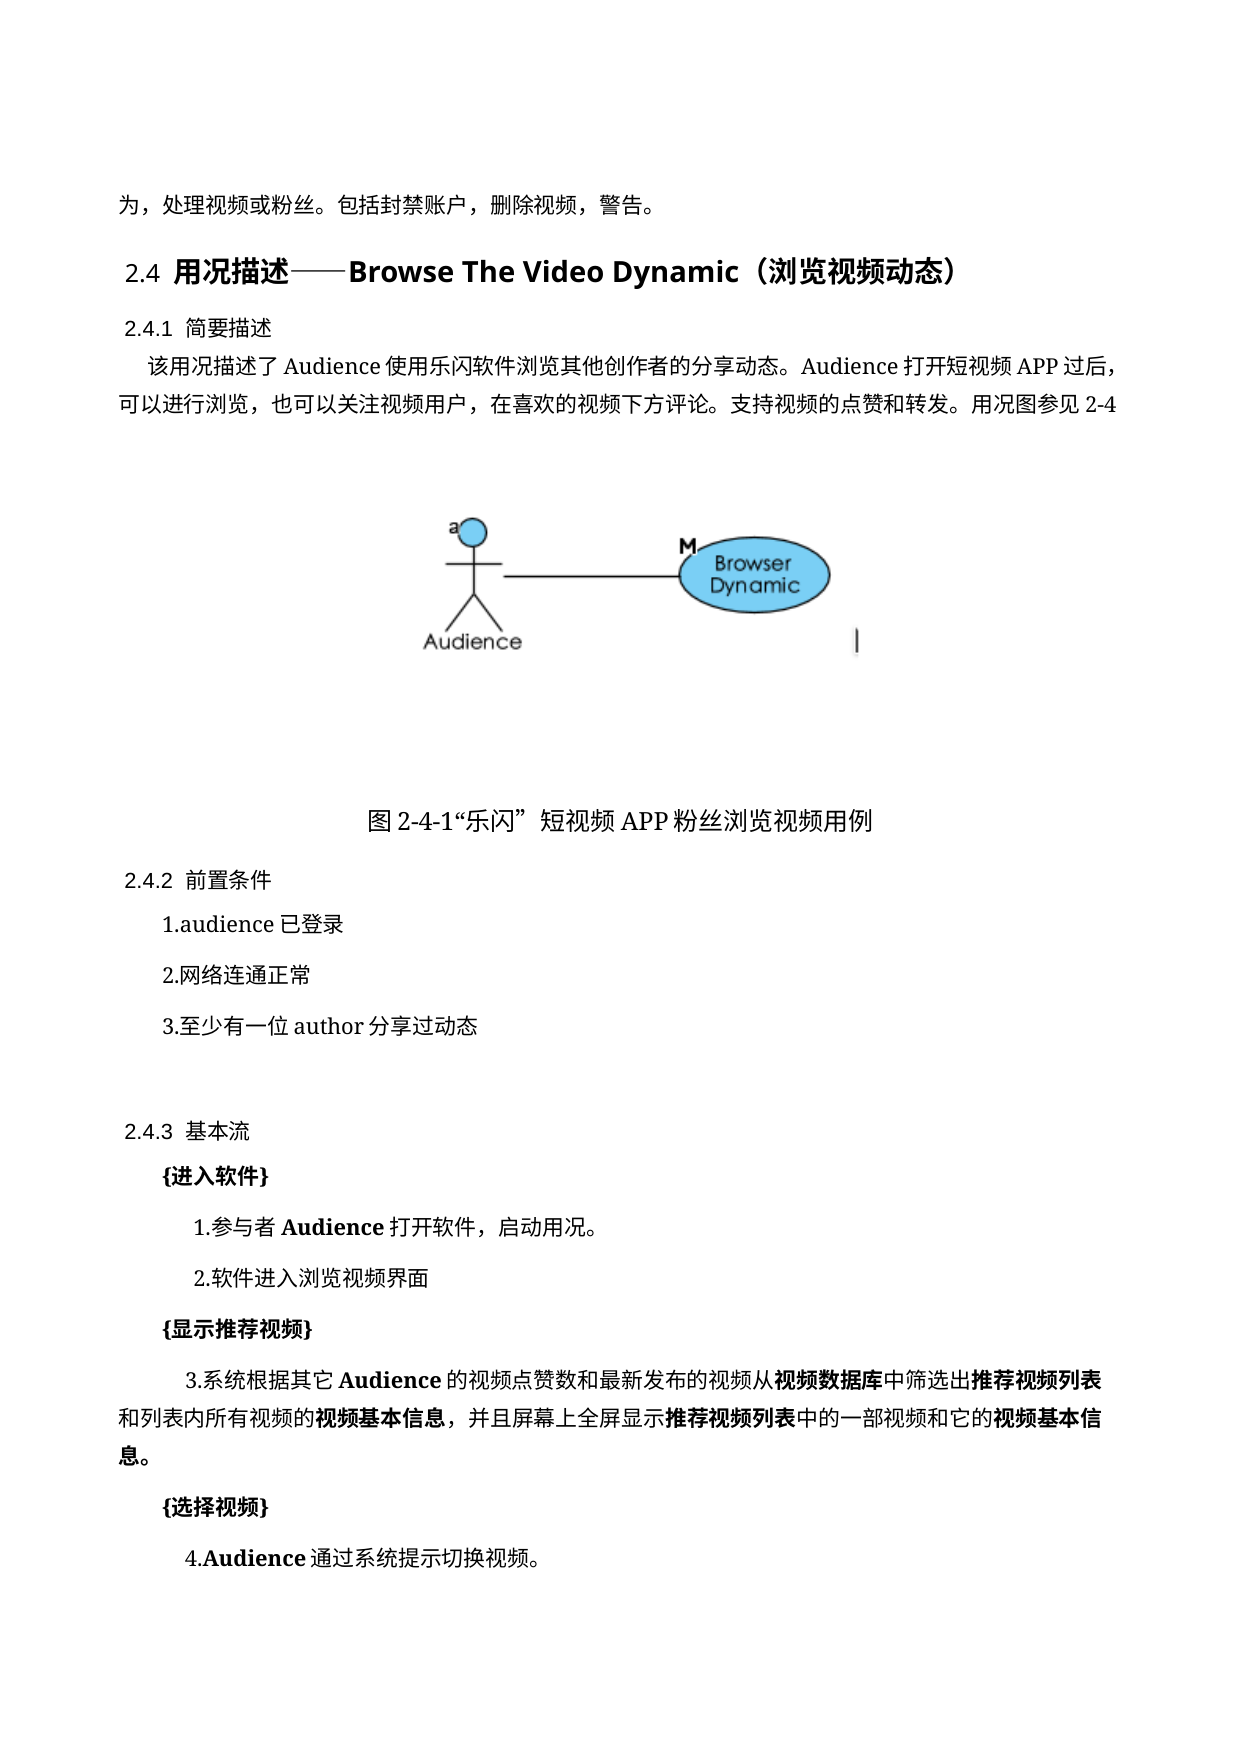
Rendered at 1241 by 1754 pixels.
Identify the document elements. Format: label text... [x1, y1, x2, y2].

text 图2-4-1“乐闪”短视频APP粉丝浏览视频用例 [118, 801, 1122, 837]
text 1.audience已登录 [118, 907, 1122, 939]
text 4.Audience通过系统提示切换视频。 [118, 1541, 1122, 1572]
text {显示推荐视频} [118, 1312, 1122, 1343]
picture [381, 425, 859, 761]
text {进入软件} [118, 1159, 1122, 1190]
subtitle 基本流 [118, 1114, 1122, 1146]
text 3.系统根据其它Audience的视频点赞数和最新发布的视频从视频数据库中筛选出推荐视频列表和列表内所有视频的视频基本信息，并且屏幕上全屏显示推荐视频列表中的一部视频和它的视频基本信息。 [118, 1363, 1122, 1470]
subtitle 简要描述 [118, 311, 1122, 342]
list 1.参与者Audience打开软件，启动用况。 [156, 1210, 1122, 1241]
text 该用况描述了Audience使用乐闪软件浏览其他创作者的分享动态。Audience打开短视频APP过后，可以进行浏览，也可以关注视频用户，在喜欢的视频下方评论。支持视频的点赞和转发。用况图参见2-4 [118, 349, 1122, 418]
text 为，处理视频或粉丝。包括封禁账户，删除视频，警告。 [118, 188, 1122, 219]
text 2.网络连通正常 [118, 958, 1122, 990]
text {选择视频} [118, 1489, 1122, 1521]
subtitle 用况描述——Browse The Video Dynamic（浏览视频动态） [118, 248, 1122, 291]
subtitle 前置条件 [118, 863, 1122, 894]
text 3.至少有一位author分享过动态 [118, 1009, 1122, 1041]
list 2.软件进入浏览视频界面 [156, 1261, 1122, 1292]
